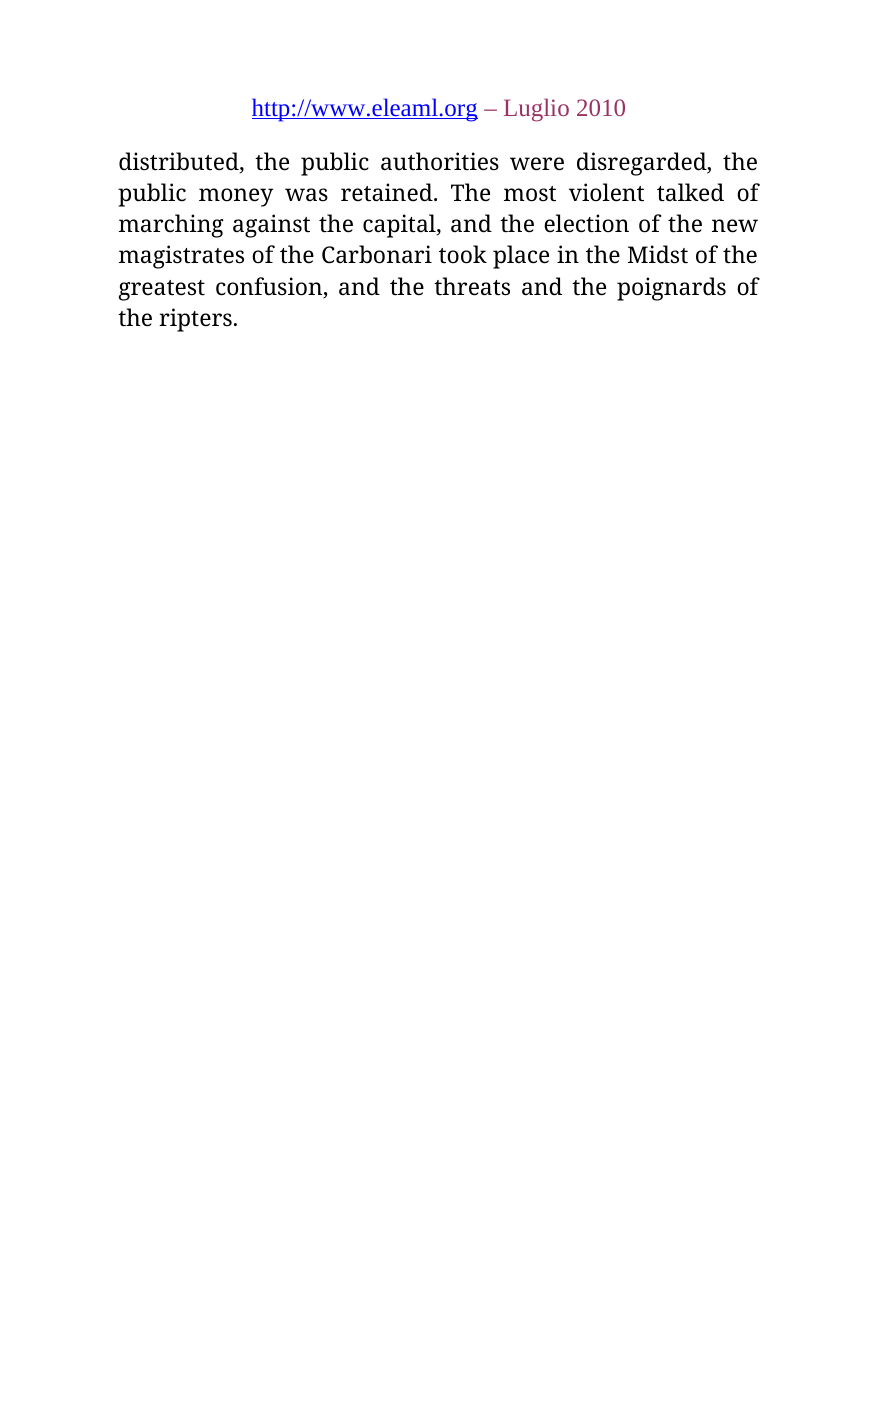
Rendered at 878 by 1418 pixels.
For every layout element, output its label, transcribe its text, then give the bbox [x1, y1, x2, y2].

text distributed, the public authorities were disregarded, the public money was retained. The most violent talked of marching against the capital, and the election of the new magistrates of the Carbonari took place in the Midst of the greatest confusion, and the threats and the poignards of the ripters. [118, 146, 759, 333]
